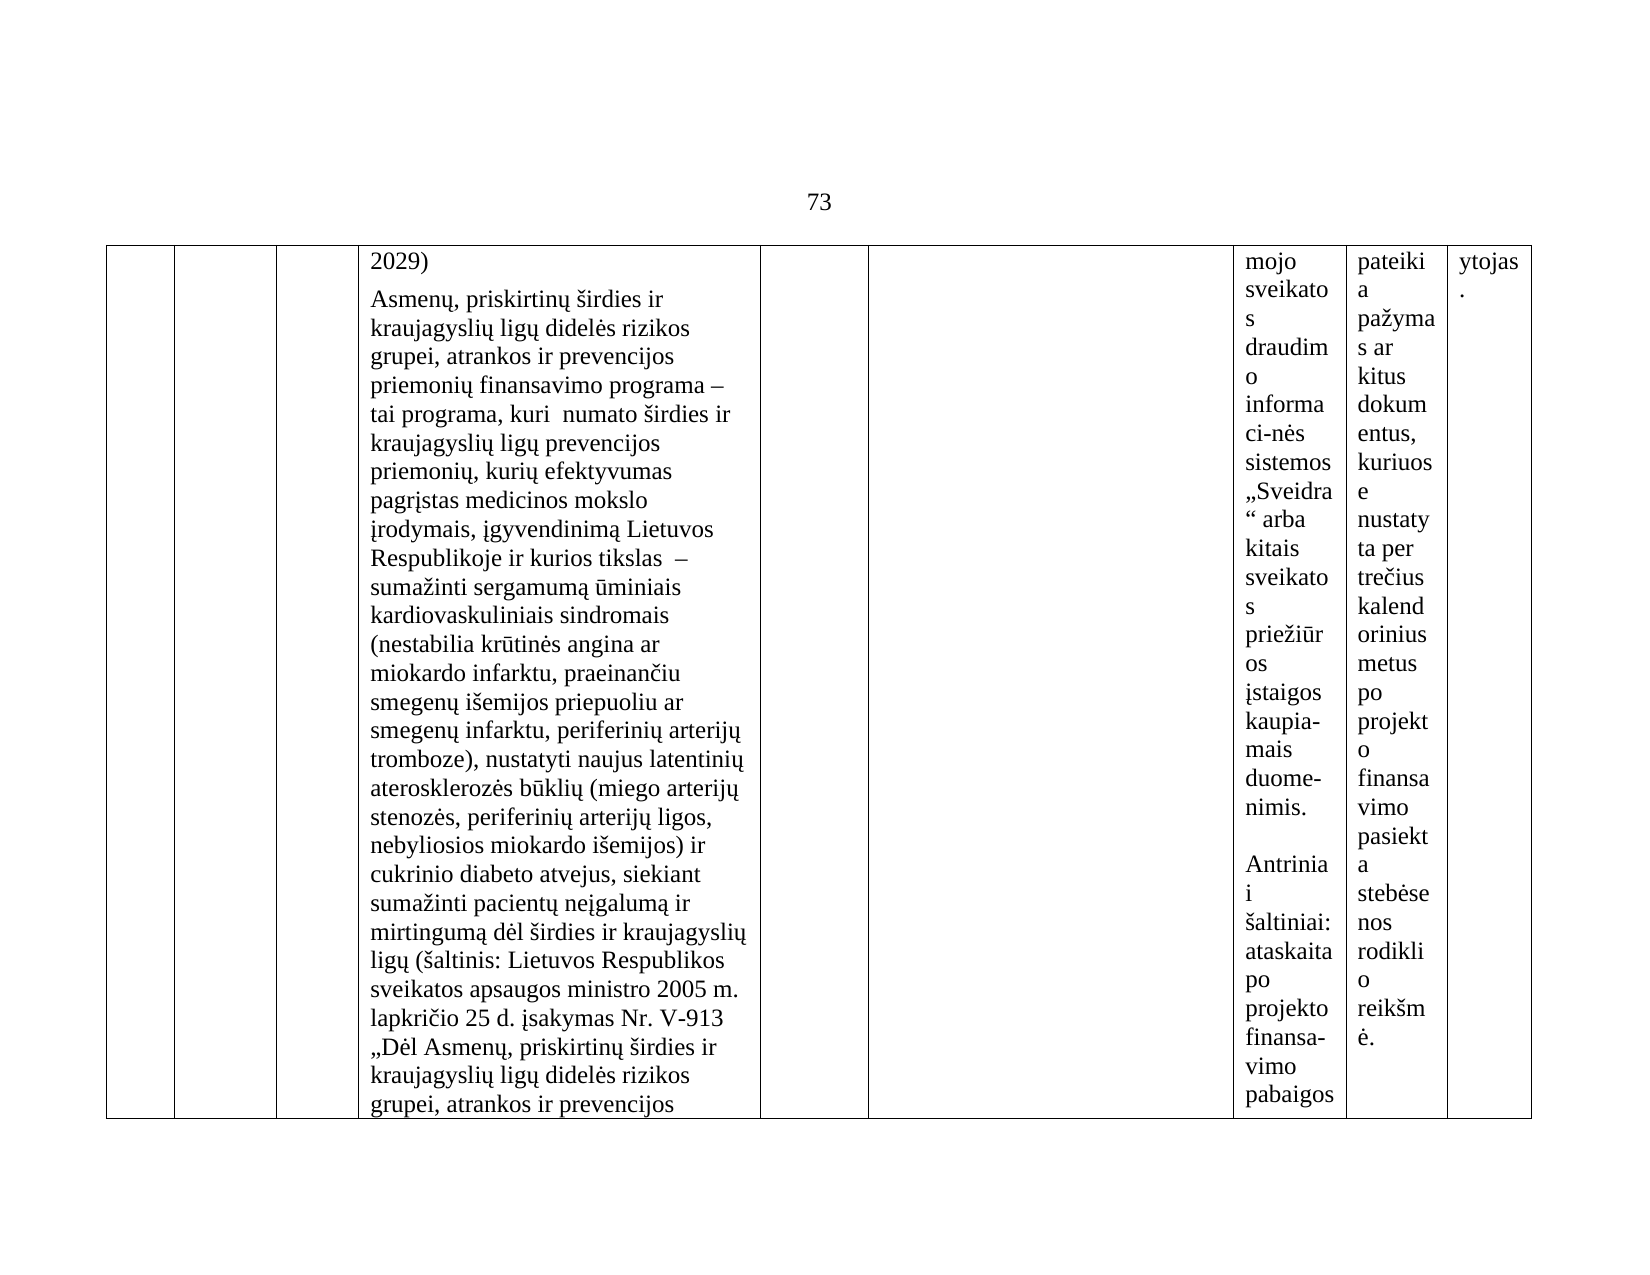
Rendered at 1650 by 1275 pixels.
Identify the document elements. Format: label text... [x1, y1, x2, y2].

table_cell [869, 246, 1233, 1118]
table_cell [761, 246, 868, 1118]
table_cell mojo sveikatos draudimo informaci-nės sistemos „Sveidra“ arba kitais sveikatos priežiūros įstaigos kaupia-mais duome-nimis. Antriniai šaltiniai: ataskaita po projekto finansa-vimo pabaigos [1234, 246, 1346, 1118]
table_cell [107, 246, 174, 1118]
table_cell 2029) Asmenų, priskirtinų širdies ir kraujagyslių ligų didelės rizikos grupei, atrankos ir prevencijos priemonių finansavimo programa – tai programa, kuri numato širdies ir kraujagyslių ligų prevencijos priemonių, kurių efektyvumas pagrįstas medicinos mokslo įrodymais, įgyvendinimą Lietuvos Respublikoje ir kurios tikslas – sumažinti sergamumą ūminiais kardiovaskuliniais sindromais (nestabilia krūtinės angina ar miokardo infarktu, praeinančiu smegenų išemijos priepuoliu ar smegenų infarktu, periferinių arterijų tromboze), nustatyti naujus latentinių aterosklerozės būklių (miego arterijų stenozės, periferinių arterijų ligos, nebyliosios miokardo išemijos) ir cukrinio diabeto atvejus, siekiant sumažinti pacientų neįgalumą ir mirtingumą dėl širdies ir kraujagyslių ligų (šaltinis: Lietuvos Respublikos sveikatos apsaugos ministro 2005 m. lapkričio 25 d. įsakymas Nr. V-913 „Dėl Asmenų, priskirtinų širdies ir kraujagyslių ligų didelės rizikos grupei, atrankos ir prevencijos [359, 246, 760, 1118]
table_cell pateikia pažymas ar kitus dokumentus, kuriuose nustatyta per trečius kalendorinius metus po projekto finansavimo pasiekta stebėsenos rodiklio reikšmė. [1347, 246, 1447, 1118]
table_cell [277, 246, 358, 1118]
table_cell [175, 246, 276, 1118]
table_cell ytojas. [1448, 246, 1531, 1118]
